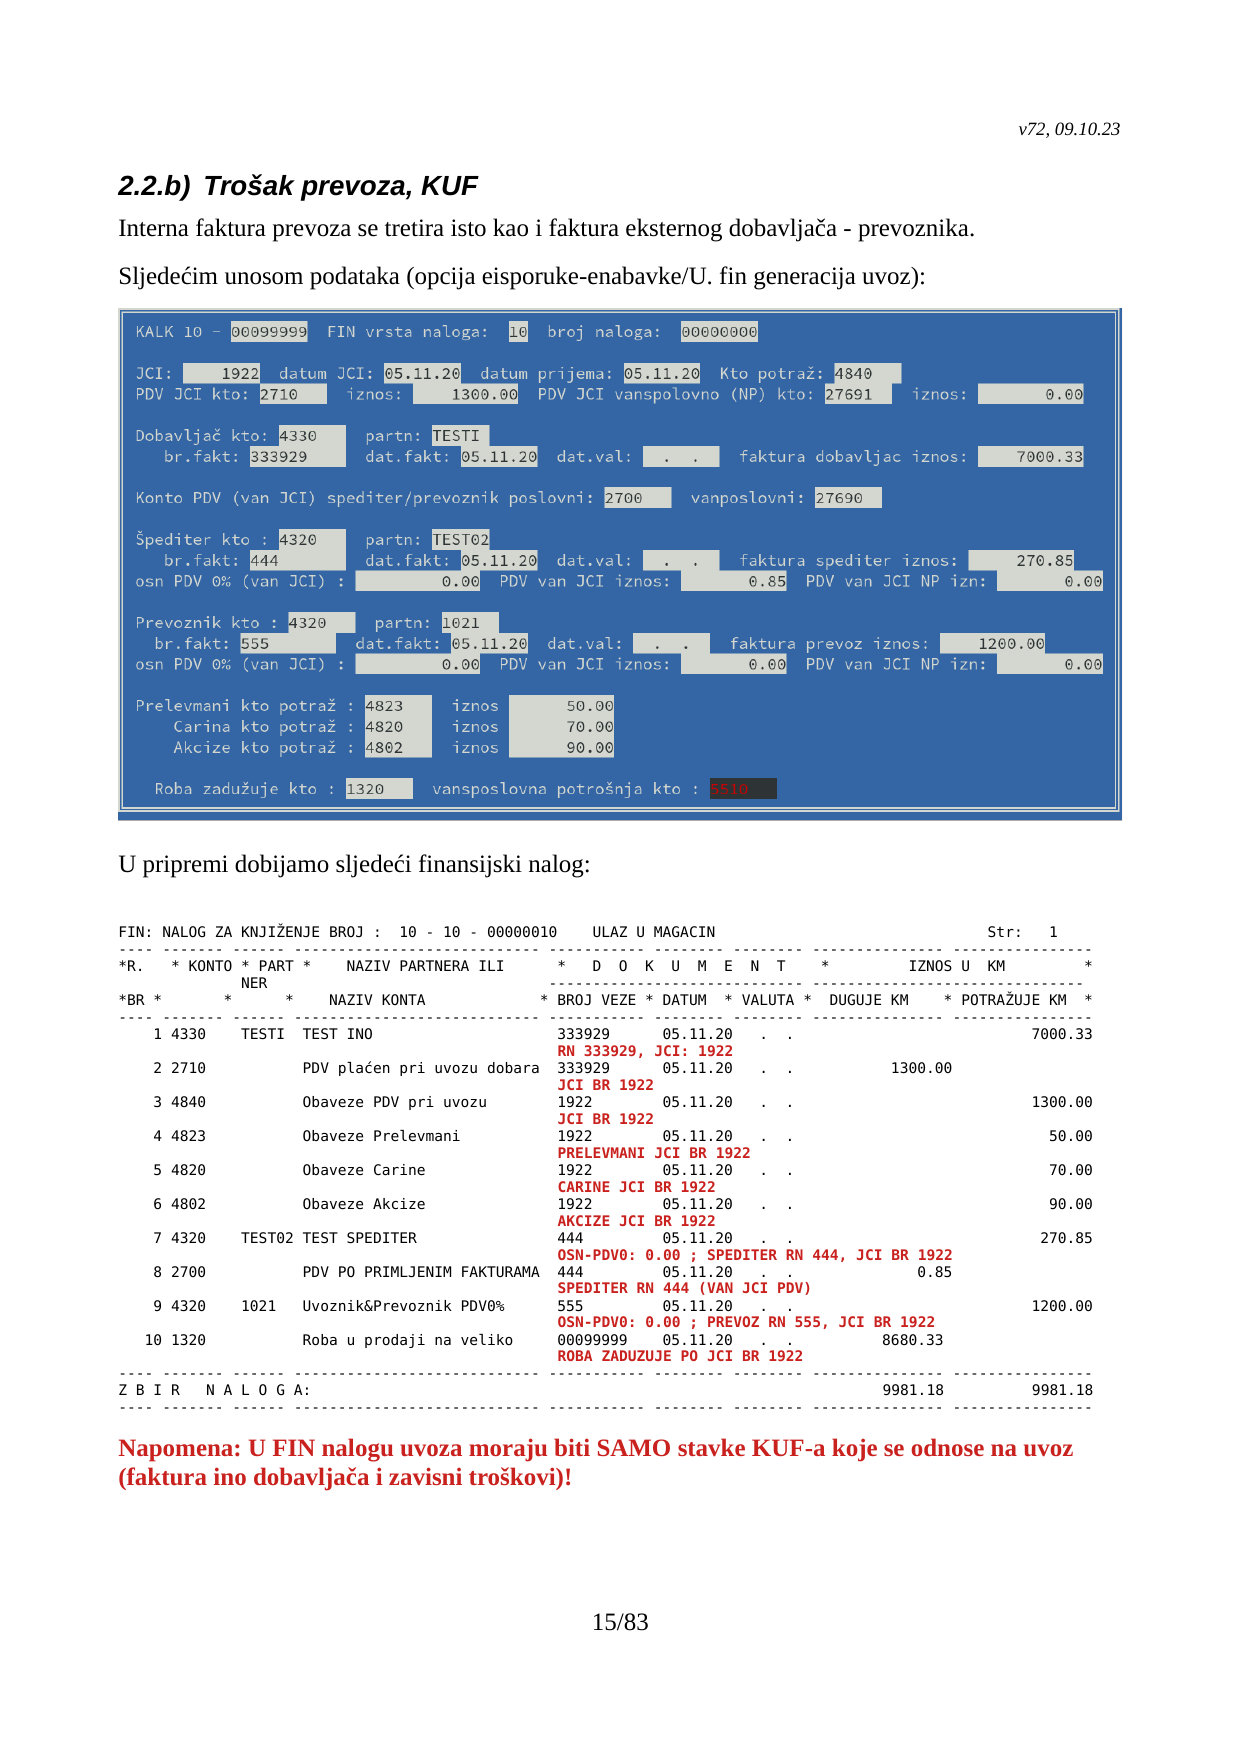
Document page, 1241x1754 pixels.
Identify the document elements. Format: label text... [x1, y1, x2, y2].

text Interna faktura prevoza se tretira isto kao i faktura eksternog dobavljača - prevoznika. [118, 213, 1122, 242]
text AKCIZE JCI BR 1922 [118, 1212, 1122, 1229]
text 6 4802 Obaveze Akcize 1922 05.11.20 . . 90.00 [118, 1196, 1122, 1212]
text 7 4320 TEST02 TEST SPEDITER 444 05.11.20 . . 270.85 [118, 1229, 1122, 1246]
text JCI BR 1922 [118, 1077, 1122, 1094]
text Sljedećim unosom podataka (opcija eisporuke-enabavke/U. fin generacija uvoz): [118, 261, 1122, 290]
text ---- ------- ------ ---------------------------- ----------- -------- -------- --------------- ---------------- [118, 941, 1122, 958]
text SPEDITER RN 444 (VAN JCI PDV) [118, 1280, 1122, 1297]
text 5 4820 Obaveze Carine 1922 05.11.20 . . 70.00 [118, 1162, 1122, 1178]
text PRELEVMANI JCI BR 1922 [118, 1144, 1122, 1162]
text 3 4840 Obaveze PDV pri uvozu 1922 05.11.20 . . 1300.00 [118, 1094, 1122, 1111]
text 4 4823 Obaveze Prelevmani 1922 05.11.20 . . 50.00 [118, 1128, 1122, 1144]
text ---- ------- ------ ---------------------------- ----------- -------- -------- --------------- ---------------- [118, 1399, 1122, 1416]
picture [118, 308, 1123, 821]
text Z B I R N A L O G A: 9981.18 9981.18 [118, 1382, 1122, 1399]
text *BR * * * NAZIV KONTA * BROJ VEZE * DATUM * VALUTA * DUGUJE KM * POTRAŽUJE KM * [118, 992, 1122, 1009]
text CARINE JCI BR 1922 [118, 1178, 1122, 1196]
text ROBA ZADUZUJE PO JCI BR 1922 [118, 1348, 1122, 1365]
text OSN-PDV0: 0.00 ; SPEDITER RN 444, JCI BR 1922 [118, 1246, 1122, 1263]
text 10 1320 Roba u prodaji na veliko 00099999 05.11.20 . . 8680.33 [118, 1331, 1122, 1348]
text OSN-PDV0: 0.00 ; PREVOZ RN 555, JCI BR 1922 [118, 1314, 1122, 1331]
text ---- ------- ------ ---------------------------- ----------- -------- -------- --------------- ---------------- [118, 1365, 1122, 1382]
text JCI BR 1922 [118, 1111, 1122, 1128]
text 8 2700 PDV PO PRIMLJENIM FAKTURAMA 444 05.11.20 . . 0.85 [118, 1263, 1122, 1280]
text RN 333929, JCI: 1922 [118, 1043, 1122, 1060]
text 2 2710 PDV plaćen pri uvozu dobara 333929 05.11.20 . . 1300.00 [118, 1060, 1122, 1077]
text *R. * KONTO * PART * NAZIV PARTNERA ILI * D O K U M E N T * IZNOS U KM * [118, 958, 1122, 975]
text Napomena: U FIN nalogu uvoza moraju biti SAMO stavke KUF-a koje se odnose na uvoz (faktura ino dobavljača i zavisni troškovi)! [118, 1433, 1122, 1491]
text ---- ------- ------ ---------------------------- ----------- -------- -------- --------------- ---------------- [118, 1009, 1122, 1026]
text FIN: NALOG ZA KNJIŽENJE BROJ : 10 - 10 - 00000010 ULAZ U MAGACIN Str: 1 [118, 924, 1122, 941]
text U pripremi dobijamo sljedeći finansijski nalog: [118, 849, 1122, 878]
text 9 4320 1021 Uvoznik&Prevoznik PDV0% 555 05.11.20 . . 1200.00 [118, 1297, 1122, 1314]
subtitle Trošak prevoza, KUF [118, 169, 1122, 201]
text NER ----------------------------- ------------------------------- [118, 975, 1122, 992]
text 1 4330 TESTI TEST INO 333929 05.11.20 . . 7000.33 [118, 1026, 1122, 1043]
